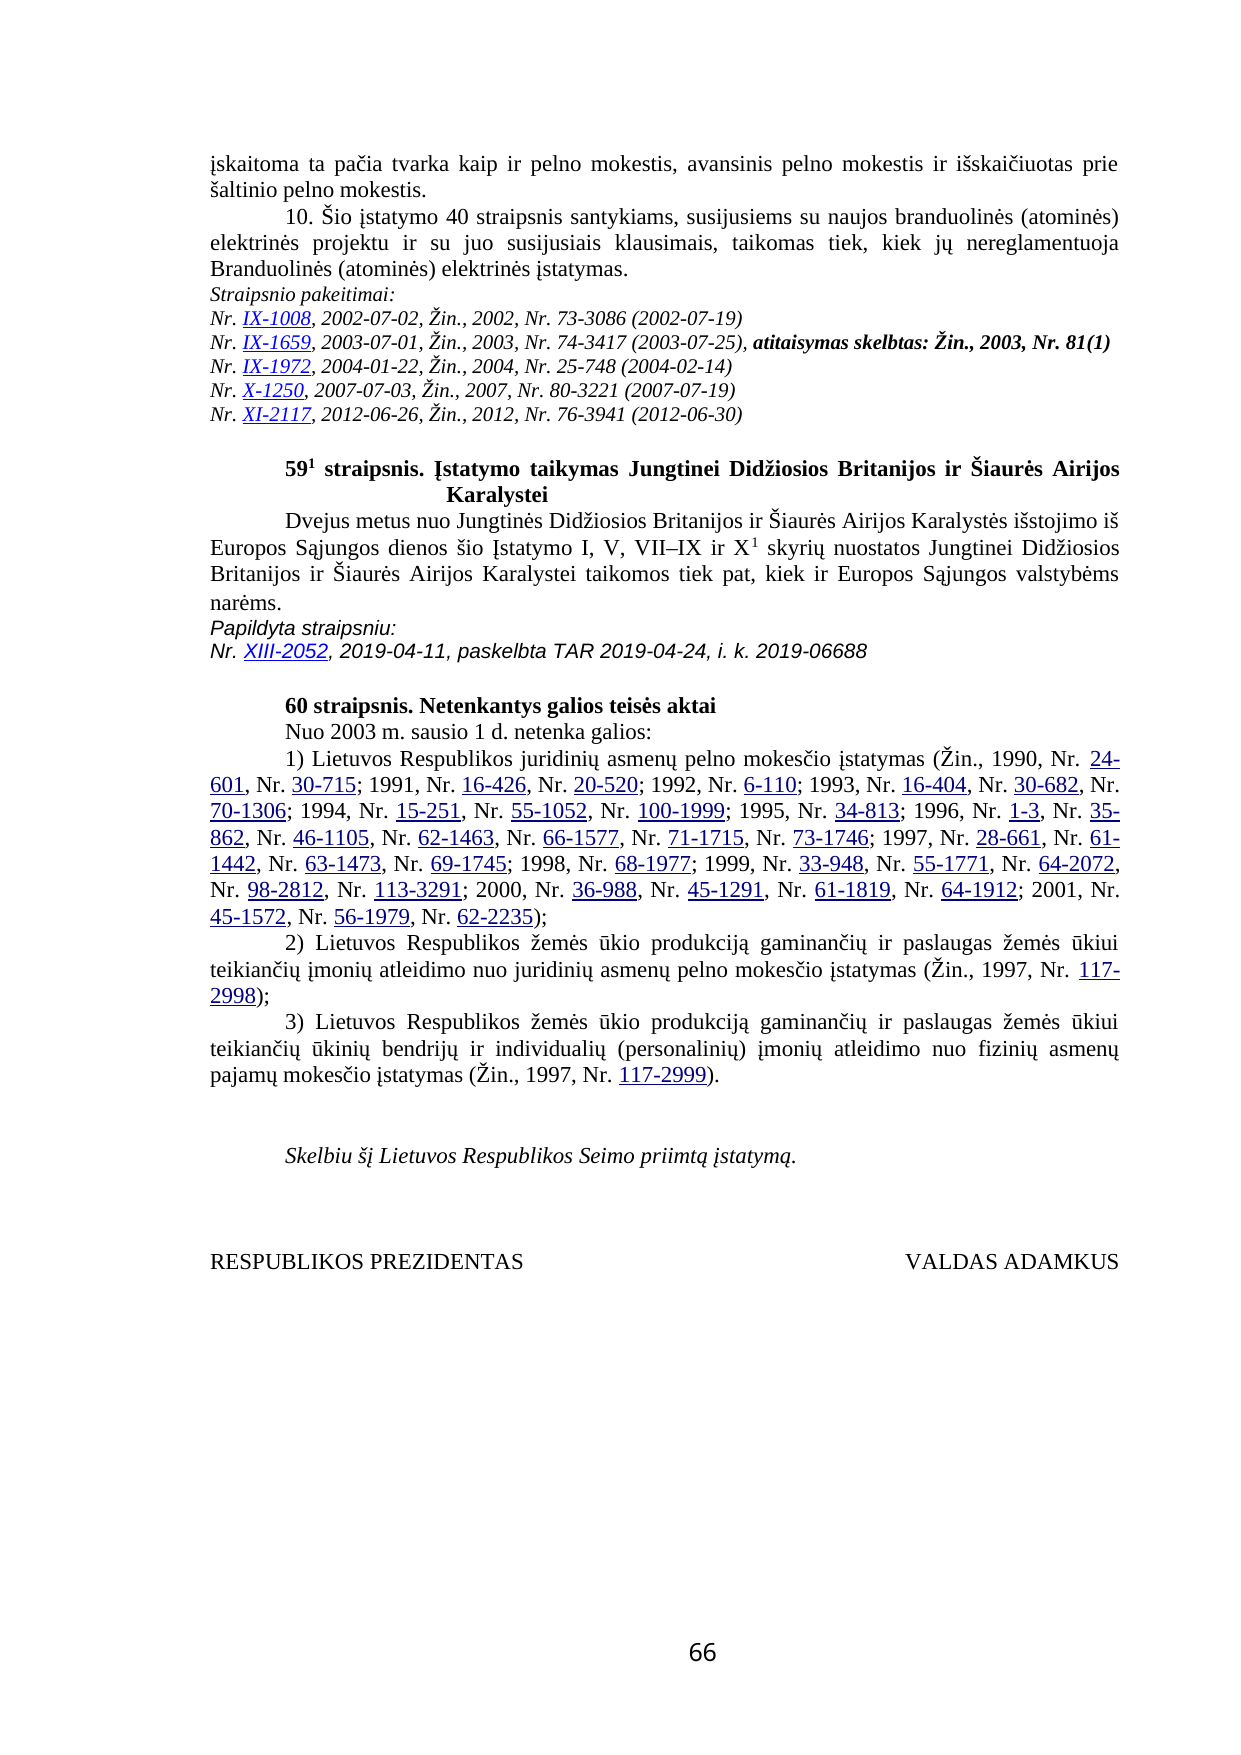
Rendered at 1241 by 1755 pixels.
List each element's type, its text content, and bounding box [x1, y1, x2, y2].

text Nr. XI-2117, 2012-06-26, Žin., 2012, Nr. 76-3941 (2012-06-30) [210, 402, 1120, 426]
text Dvejus metus nuo Jungtinės Didžiosios Britanijos ir Šiaurės Airijos Karalystės išstojimo iš Europos Sąjungos dienos šio Įstatymo I, V, VII–IX ir X1 skyrių nuostatos Jungtinei Didžiosios Britanijos ir Šiaurės Airijos Karalystei taikomos tiek pat, kiek ir Europos Sąjungos valstybėms narėms. [210, 508, 1120, 615]
text 10. Šio įstatymo 40 straipsnis santykiams, susijusiems su naujos branduolinės (atominės) elektrinės projektu ir su juo susijusiais klausimais, taikomas tiek, kiek jų nereglamentuoja Branduolinės (atominės) elektrinės įstatymas. [210, 203, 1120, 282]
subtitle 60 straipsnis. Netenkantys galios teisės aktai [210, 692, 1120, 718]
text Nr. IX-1008, 2002-07-02, Žin., 2002, Nr. 73-3086 (2002-07-19) [210, 306, 1120, 330]
text 2) Lietuvos Respublikos žemės ūkio produkciją gaminančių ir paslaugas žemės ūkiui teikiančių įmonių atleidimo nuo juridinių asmenų pelno mokesčio įstatymas (Žin., 1997, Nr. 117-2998); [210, 929, 1120, 1008]
text įskaitoma ta pačia tvarka kaip ir pelno mokestis, avansinis pelno mokestis ir išskaičiuotas prie šaltinio pelno mokestis. [210, 150, 1120, 203]
text Skelbiu šį Lietuvos Respublikos Seimo priimtą įstatymą. [210, 1142, 1120, 1169]
text Nr. IX-1972, 2004-01-22, Žin., 2004, Nr. 25-748 (2004-02-14) [210, 354, 1120, 378]
text Nr. X-1250, 2007-07-03, Žin., 2007, Nr. 80-3221 (2007-07-19) [210, 378, 1120, 402]
text Nr. IX-1659, 2003-07-01, Žin., 2003, Nr. 74-3417 (2003-07-25), atitaisymas skelbtas: Žin., 2003, Nr. 81(1) [210, 330, 1120, 354]
text Straipsnio pakeitimai: [210, 282, 1120, 306]
text Nr. XIII-2052, 2019-04-11, paskelbta TAR 2019-04-24, i. k. 2019-06688 [210, 639, 1120, 663]
text Nuo 2003 m. sausio 1 d. netenka galios: [210, 718, 1120, 745]
text 1) Lietuvos Respublikos juridinių asmenų pelno mokesčio įstatymas (Žin., 1990, Nr. 24-601, Nr. 30-715; 1991, Nr. 16-426, Nr. 20-520; 1992, Nr. 6-110; 1993, Nr. 16-404, Nr. 30-682, Nr. 70-1306; 1994, Nr. 15-251, Nr. 55-1052, Nr. 100-1999; 1995, Nr. 34-813; 1996, Nr. 1-3, Nr. 35-862, Nr. 46-1105, Nr. 62-1463, Nr. 66-1577, Nr. 71-1715, Nr. 73-1746; 1997, Nr. 28-661, Nr. 61-1442, Nr. 63-1473, Nr. 69-1745; 1998, Nr. 68-1977; 1999, Nr. 33-948, Nr. 55-1771, Nr. 64-2072, Nr. 98-2812, Nr. 113-3291; 2000, Nr. 36-988, Nr. 45-1291, Nr. 61-1819, Nr. 64-1912; 2001, Nr. 45-1572, Nr. 56-1979, Nr. 62-2235); [210, 745, 1120, 929]
text 3) Lietuvos Respublikos žemės ūkio produkciją gaminančių ir paslaugas žemės ūkiui teikiančių ūkinių bendrijų ir individualių (personalinių) įmonių atleidimo nuo fizinių asmenų pajamų mokesčio įstatymas (Žin., 1997, Nr. 117-2999). [210, 1008, 1120, 1087]
text Papildyta straipsniu: [210, 615, 1120, 639]
text RESPUBLIKOS PREZIDENTAS VALDAS ADAMKUS [210, 1248, 1120, 1274]
text 591 straipsnis. Įstatymo taikymas Jungtinei Didžiosios Britanijos ir Šiaurės Airijos Karalystei [285, 455, 1120, 508]
